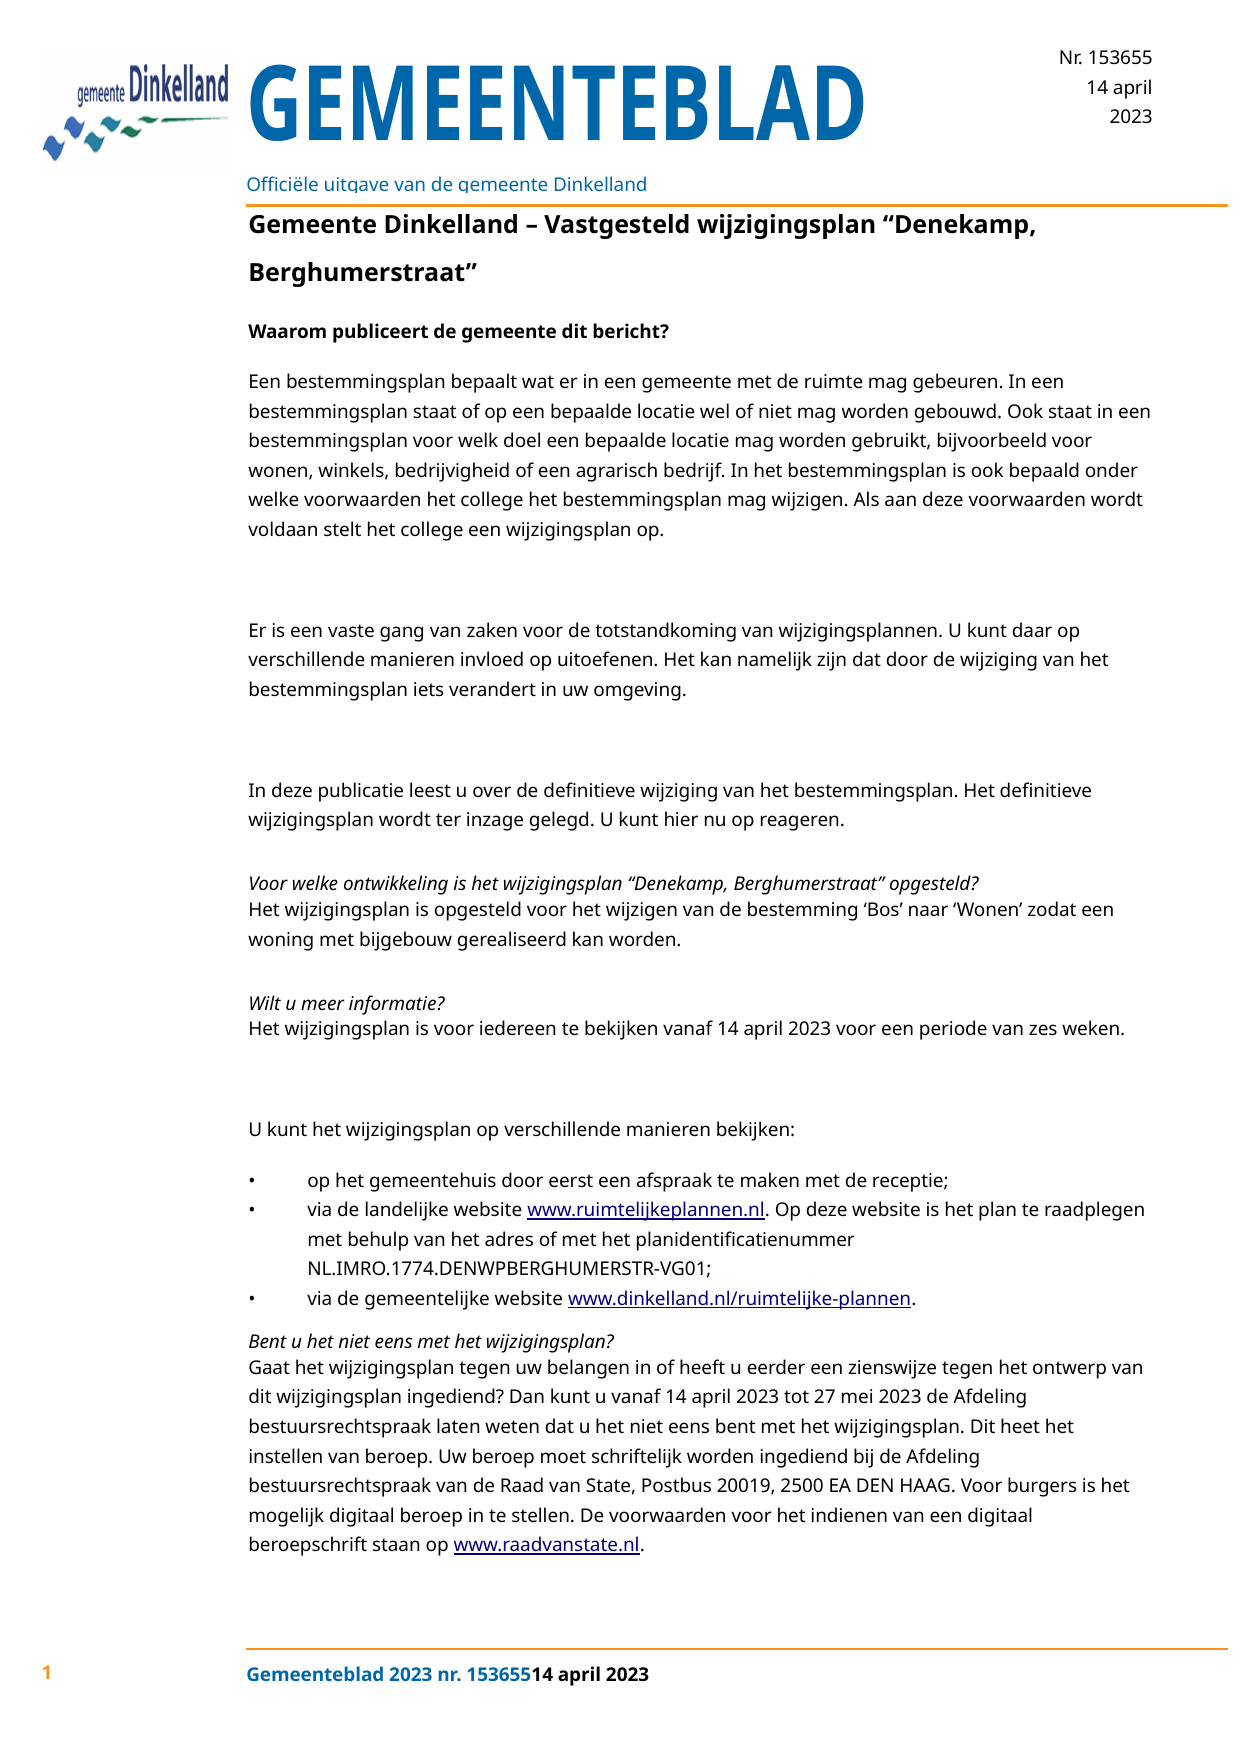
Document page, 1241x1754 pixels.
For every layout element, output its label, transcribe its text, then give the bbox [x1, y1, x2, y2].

picture [41, 47, 231, 172]
text Bent u het niet eens met het wijzigingsplan? [248, 1328, 1152, 1354]
text Waarom publiceert de gemeente dit bericht? [248, 318, 1152, 344]
text Het wijzigingsplan is voor iedereen te bekijken vanaf 14 april 2023 voor een periode van zes weken. [248, 1016, 1152, 1041]
text Gemeente Dinkelland – Vastgesteld wijzigingsplan “Denekamp, Berghumerstraat” [248, 207, 1152, 288]
text Het wijzigingsplan is opgesteld voor het wijzigen van de bestemming ‘Bos’ naar ‘Wonen’ zodat een woning met bijgebouw gerealiseerd kan worden. [248, 896, 1152, 952]
list via de gemeentelijke website www.dinkelland.nl/ruimtelijke-plannen. [248, 1285, 1152, 1311]
text In deze publicatie leest u over de definitieve wijziging van het bestemmingsplan. Het definitieve wijzigingsplan wordt ter inzage gelegd. U kunt hier nu op reageren. [248, 777, 1152, 832]
text Wilt u meer informatie? [248, 990, 1152, 1016]
text U kunt het wijzigingsplan op verschillende manieren bekijken: [248, 1116, 1152, 1142]
text Er is een vaste gang van zaken voor de totstandkoming van wijzigingsplannen. U kunt daar op verschillende manieren invloed op uitoefenen. Het kan namelijk zijn dat door de wijziging van het bestemmingsplan iets verandert in uw omgeving. [248, 617, 1152, 702]
text Gaat het wijzigingsplan tegen uw belangen in of heeft u eerder een zienswijze tegen het ontwerp van dit wijzigingsplan ingediend? Dan kunt u vanaf 14 april 2023 tot 27 mei 2023 de Afdeling bestuursrechtspraak laten weten dat u het niet eens bent met het wijzigingsplan. Dit heet het instellen van beroep. Uw beroep moet schriftelijk worden ingediend bij de Afdeling bestuursrechtspraak van de Raad van State, Postbus 20019, 2500 EA DEN HAAG. Voor burgers is het mogelijk digitaal beroep in te stellen. De voorwaarden voor het indienen van een digitaal beroepschrift staan op www.raadvanstate.nl. [248, 1354, 1152, 1557]
list op het gemeentehuis door eerst een afspraak te maken met de receptie; [248, 1167, 1152, 1193]
text Een bestemmingsplan bepaalt wat er in een gemeente met de ruimte mag gebeuren. In een bestemmingsplan staat of op een bepaalde locatie wel of niet mag worden gebouwd. Ook staat in een bestemmingsplan voor welk doel een bepaalde locatie mag worden gebruikt, bijvoorbeeld voor wonen, winkels, bedrijvigheid of een agrarisch bedrijf. In het bestemmingsplan is ook bepaald onder welke voorwaarden het college het bestemmingsplan mag wijzigen. Als aan deze voorwaarden wordt voldaan stelt het college een wijzigingsplan op. [248, 368, 1152, 542]
text Voor welke ontwikkeling is het wijzigingsplan “Denekamp, Berghumerstraat” opgesteld? [248, 871, 1152, 896]
list via de landelijke website www.ruimtelijkeplannen.nl. Op deze website is het plan te raadplegen met behulp van het adres of met het planidentificatienummer NL.IMRO.1774.DENWPBERGHUMERSTR-VG01; [248, 1196, 1152, 1281]
